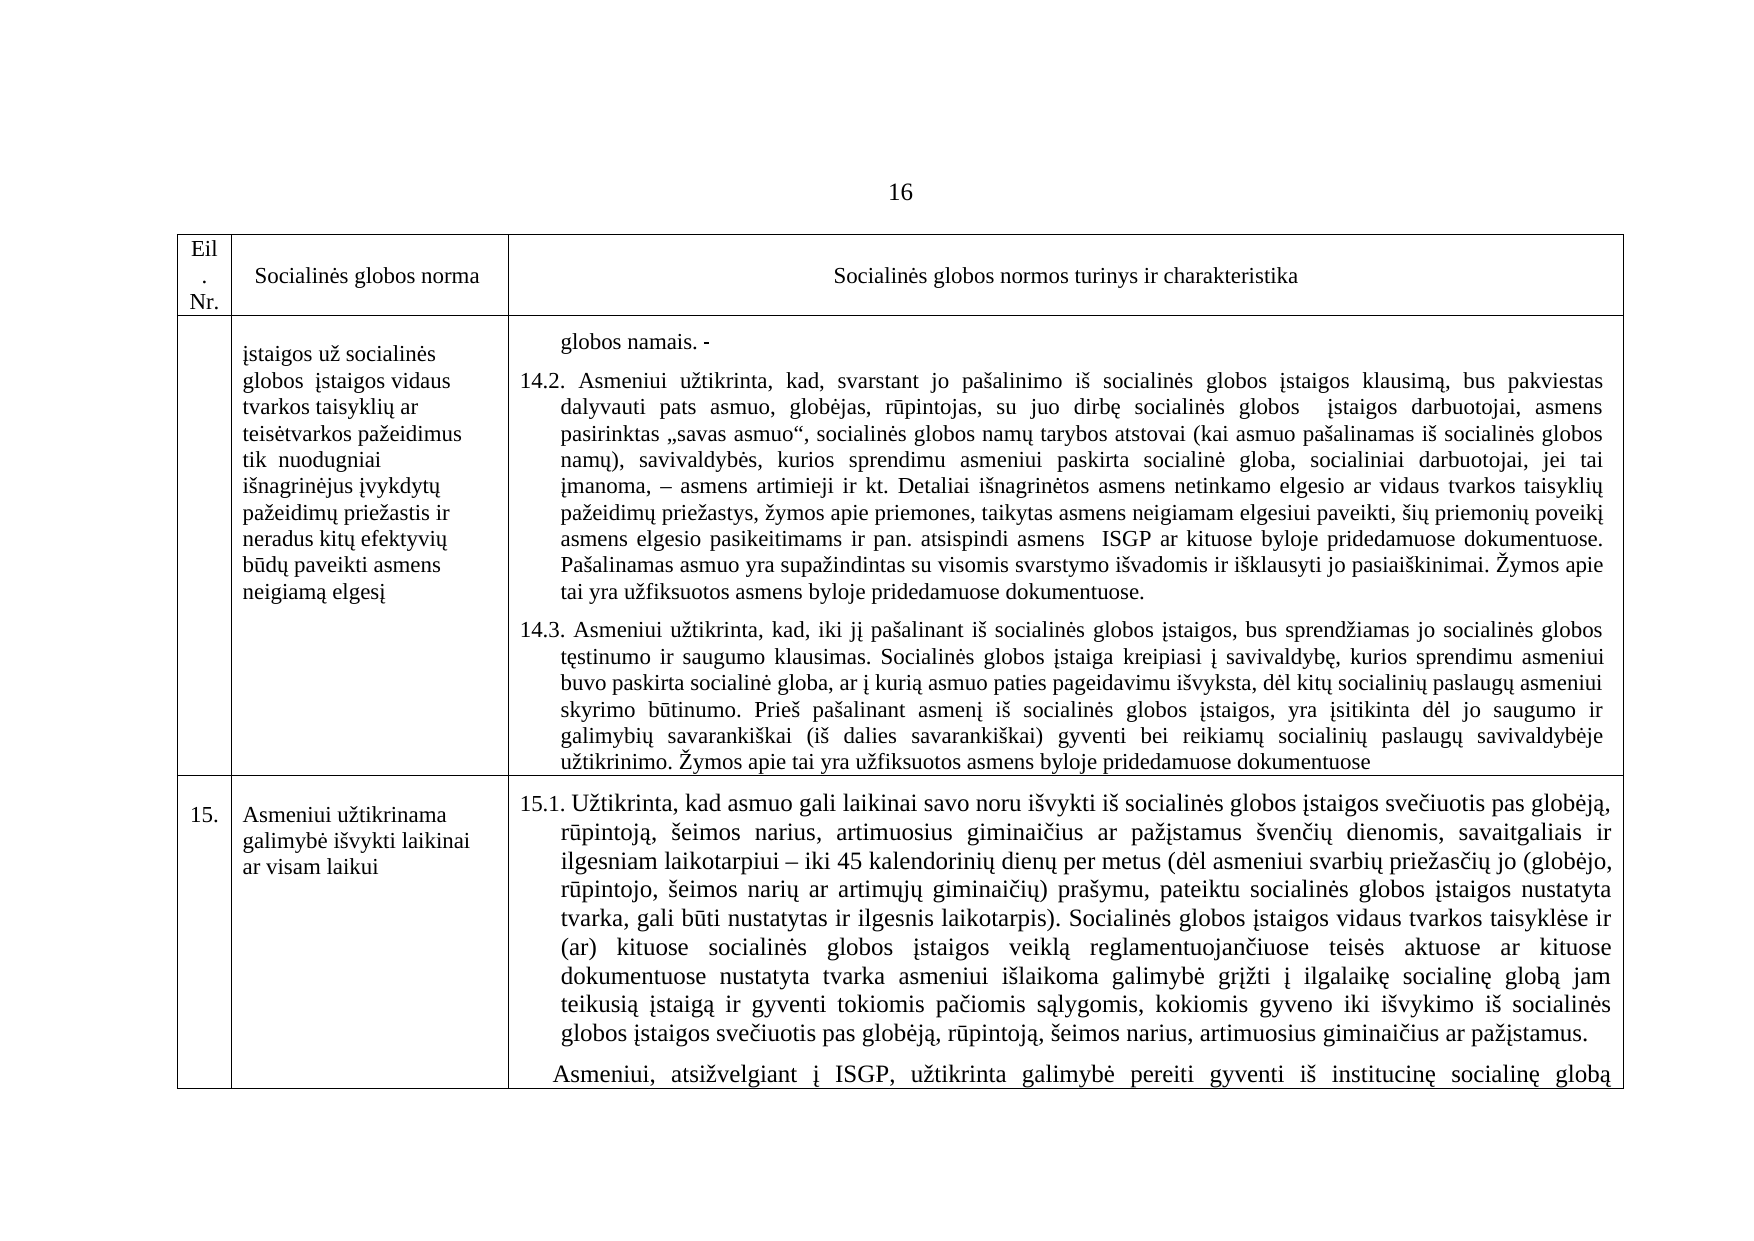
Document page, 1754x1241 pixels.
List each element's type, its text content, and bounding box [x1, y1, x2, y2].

table_cell 15.1. Užtikrinta, kad asmuo gali laikinai savo noru išvykti iš socialinės globos įstaigos svečiuotis pas globėją, rūpintoją, šeimos narius, artimuosius giminaičius ar pažįstamus švenčių dienomis, savaitgaliais ir ilgesniam laikotarpiui – iki 45 kalendorinių dienų per metus (dėl asmeniui svarbių priežasčių jo (globėjo, rūpintojo, šeimos narių ar artimųjų giminaičių) prašymu, pateiktu socialinės globos įstaigos nustatyta tvarka, gali būti nustatytas ir ilgesnis laikotarpis). Socialinės globos įstaigos vidaus tvarkos taisyklėse ir (ar) kituose socialinės globos įstaigos veiklą reglamentuojančiuose teisės aktuose ar kituose dokumentuose nustatyta tvarka asmeniui išlaikoma galimybė grįžti į ilgalaikę socialinę globą jam teikusią įstaigą ir gyventi tokiomis pačiomis sąlygomis, kokiomis gyveno iki išvykimo iš socialinės globos įstaigos svečiuotis pas globėją, rūpintoją, šeimos narius, artimuosius giminaičius ar pažįstamus. Asmeniui, atsižvelgiant į ISGP, užtikrinta galimybė pereiti gyventi iš institucinę socialinę globą [509, 776, 1623, 1088]
table_cell įstaigos už socialinės globos įstaigos vidaus tvarkos taisyklių ar teisėtvarkos pažeidimus tik nuodugniai išnagrinėjus įvykdytų pažeidimų priežastis ir neradus kitų efektyvių būdų paveikti asmens neigiamą elgesį [232, 316, 508, 775]
table_cell 15. [178, 776, 231, 1088]
table_header Eil. Nr. [178, 235, 231, 314]
table_cell [178, 316, 231, 775]
table_cell globos namais. 14.2. Asmeniui užtikrinta, kad, svarstant jo pašalinimo iš socialinės globos įstaigos klausimą, bus pakviestas dalyvauti pats asmuo, globėjas, rūpintojas, su juo dirbę socialinės globos įstaigos darbuotojai, asmens pasirinktas „savas asmuo“, socialinės globos namų tarybos atstovai (kai asmuo pašalinamas iš socialinės globos namų), savivaldybės, kurios sprendimu asmeniui paskirta socialinė globa, socialiniai darbuotojai, jei tai įmanoma, – asmens artimieji ir kt. Detaliai išnagrinėtos asmens netinkamo elgesio ar vidaus tvarkos taisyklių pažeidimų priežastys, žymos apie priemones, taikytas asmens neigiamam elgesiui paveikti, šių priemonių poveikį asmens elgesio pasikeitimams ir pan. atsispindi asmens ISGP ar kituose byloje pridedamuose dokumentuose. Pašalinamas asmuo yra supažindintas su visomis svarstymo išvadomis ir išklausyti jo pasiaiškinimai. Žymos apie tai yra užfiksuotos asmens byloje pridedamuose dokumentuose. 14.3. Asmeniui užtikrinta, kad, iki jį pašalinant iš socialinės globos įstaigos, bus sprendžiamas jo socialinės globos tęstinumo ir saugumo klausimas. Socialinės globos įstaiga kreipiasi į savivaldybę, kurios sprendimu asmeniui buvo paskirta socialinė globa, ar į kurią asmuo paties pageidavimu išvyksta, dėl kitų socialinių paslaugų asmeniui skyrimo būtinumo. Prieš pašalinant asmenį iš socialinės globos įstaigos, yra įsitikinta dėl jo saugumo ir galimybių savarankiškai (iš dalies savarankiškai) gyventi bei reikiamų socialinių paslaugų savivaldybėje užtikrinimo. Žymos apie tai yra užfiksuotos asmens byloje pridedamuose dokumentuose [509, 316, 1623, 775]
table_header Socialinės globos normos turinys ir charakteristika [509, 235, 1623, 314]
table_cell Asmeniui užtikrinama galimybė išvykti laikinai ar visam laikui [232, 776, 508, 1088]
table_header Socialinės globos norma [232, 235, 508, 314]
